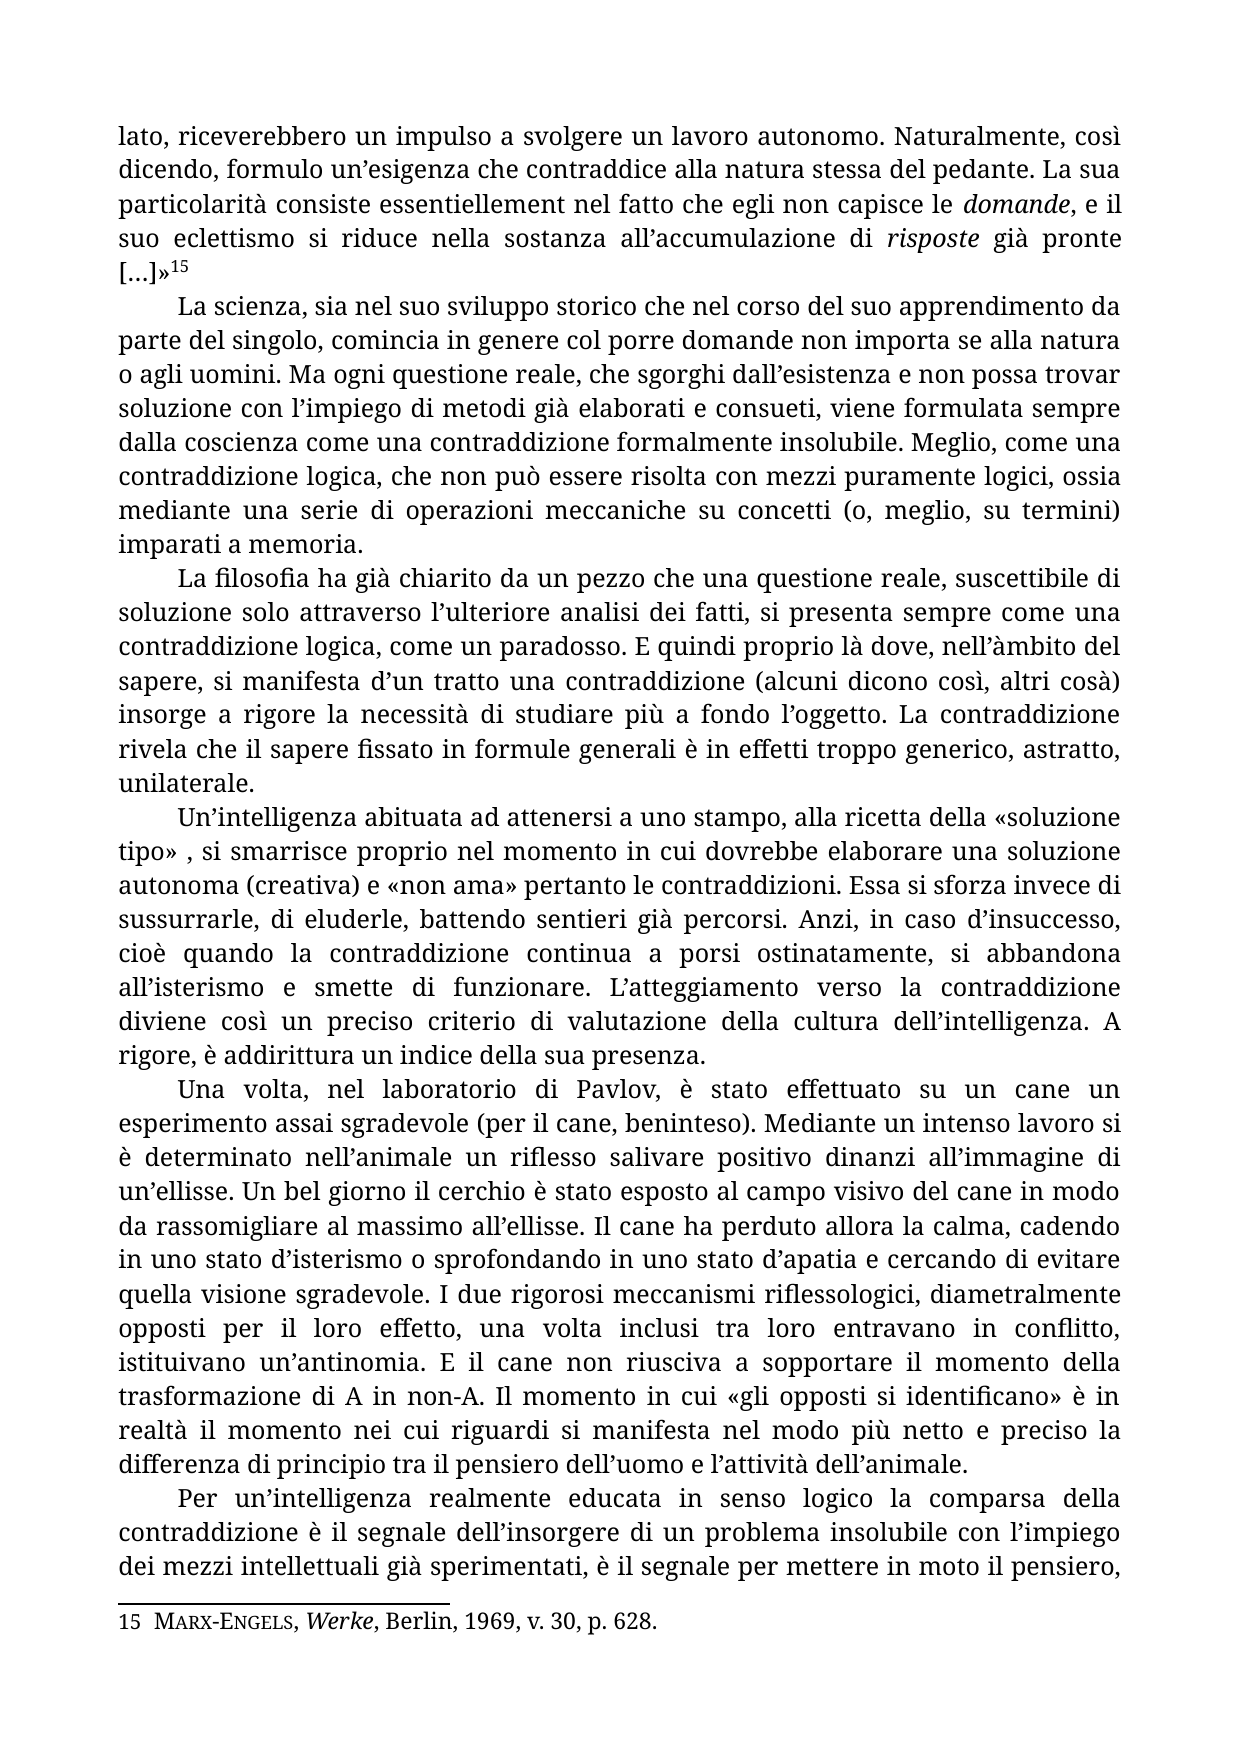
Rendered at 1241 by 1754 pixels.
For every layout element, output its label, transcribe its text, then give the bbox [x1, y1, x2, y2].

text Un’intelligenza abituata ad attenersi a uno stampo, alla ricetta della «soluzione tipo» , si smarrisce proprio nel momento in cui dovrebbe elaborare una soluzione autonoma (creativa) e «non ama» pertanto le contraddizioni. Essa si sforza invece di sussurrarle, di eluderle, battendo sentieri già percorsi. Anzi, in caso d’insuccesso, cioè quando la contraddizione continua a porsi ostinatamente, si abbandona all’isterismo e smette di funzionare. L’atteggiamento verso la contraddizione diviene così un preciso criterio di valutazione della cultura dell’intelligenza. A rigore, è addirittura un indice della sua presenza. [118, 799, 1122, 1072]
text Per un’intelligenza realmente educata in senso logico la comparsa della contraddizione è il segnale dell’insorgere di un problema insolubile con l’impiego dei mezzi intellettuali già sperimentati, è il segnale per mettere in moto il pensiero, [118, 1481, 1122, 1583]
text Marx-Engels, Werke, Berlin, 1969, v. 30, p. 628. [118, 1604, 1122, 1636]
text Una volta, nel laboratorio di Pavlov, è stato effettuato su un cane un esperimento assai sgradevole (per il cane, beninteso). Mediante un intenso lavoro si è determinato nell’animale un riflesso salivare positivo dinanzi all’immagine di un’ellisse. Un bel giorno il cerchio è stato esposto al campo visivo del cane in modo da rassomigliare al massimo all’ellisse. Il cane ha perduto allora la calma, cadendo in uno stato d’isterismo o sprofondando in uno stato d’apatia e cercando di evitare quella visione sgradevole. I due rigorosi meccanismi riflessologici, diametralmente opposti per il loro effetto, una volta inclusi tra loro entravano in conflitto, istituivano un’antinomia. E il cane non riusciva a sopportare il momento della trasformazione di A in non-A. Il momento in cui «gli opposti si identificano» è in realtà il momento nei cui riguardi si manifesta nel modo più netto e preciso la differenza di principio tra il pensiero dell’uomo e l’attività dell’animale. [118, 1072, 1122, 1481]
text lato, riceverebbero un impulso a svolgere un lavoro autonomo. Naturalmente, così dicendo, formulo un’esigenza che contraddice alla natura stessa del pedante. La sua particolarità consiste essentiellement nel fatto che egli non capisce le domande, e il suo eclettismo si riduce nella sostanza all’accumulazione di risposte già pronte […]» [118, 118, 1122, 288]
text La filosofia ha già chiarito da un pezzo che una questione reale, suscettibile di soluzione solo attraverso l’ulteriore analisi dei fatti, si presenta sempre come una contraddizione logica, come un paradosso. E quindi proprio là dove, nell’àmbito del sapere, si manifesta d’un tratto una contraddizione (alcuni dicono così, altri cosà) insorge a rigore la necessità di studiare più a fondo l’oggetto. La contraddizione rivela che il sapere fissato in formule generali è in effetti troppo generico, astratto, unilaterale. [118, 561, 1122, 799]
text La scienza, sia nel suo sviluppo storico che nel corso del suo apprendimento da parte del singolo, comincia in genere col porre domande non importa se alla natura o agli uomini. Ma ogni questione reale, che sgorghi dall’esistenza e non possa trovar soluzione con l’impiego di metodi già elaborati e consueti, viene formulata sempre dalla coscienza come una contraddizione formalmente insolubile. Meglio, come una contraddizione logica, che non può essere risolta con mezzi puramente logici, ossia mediante una serie di operazioni meccaniche su concetti (o, meglio, su termini) imparati a memoria. [118, 288, 1122, 561]
